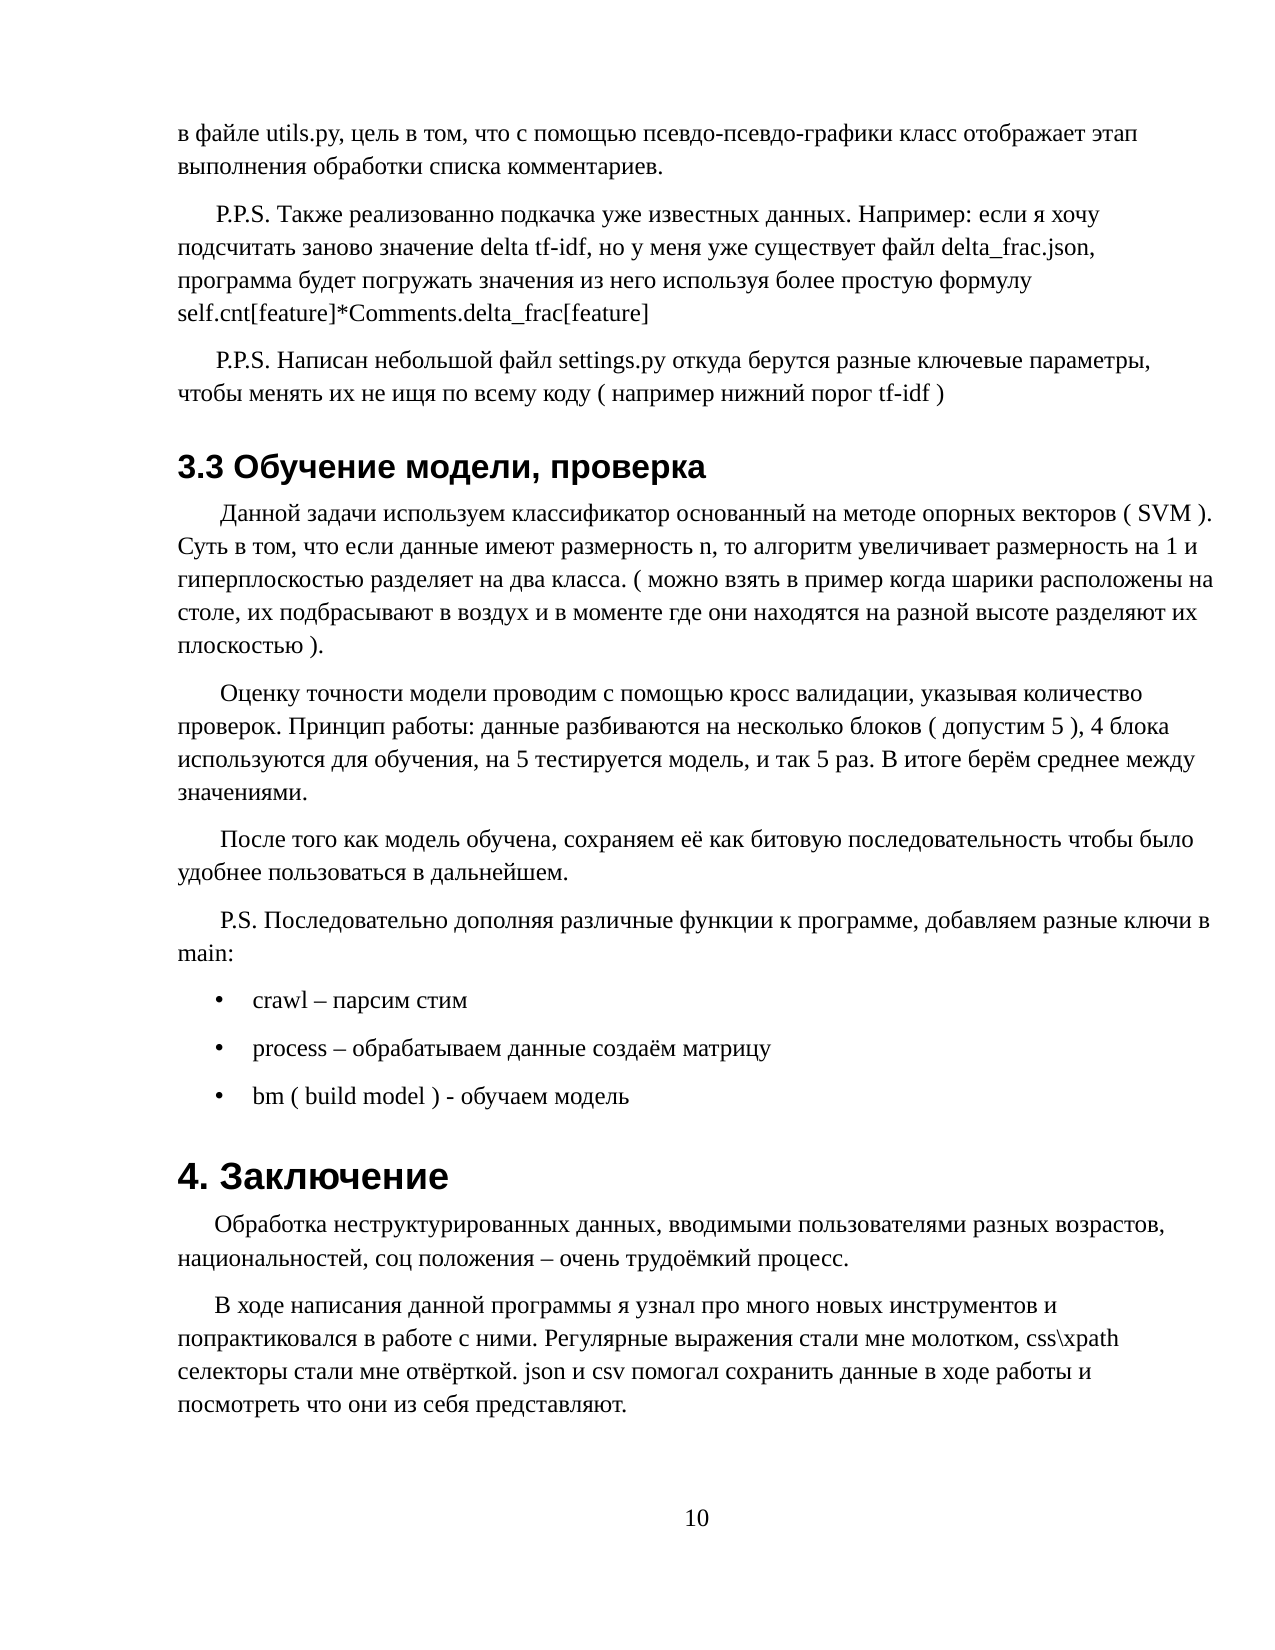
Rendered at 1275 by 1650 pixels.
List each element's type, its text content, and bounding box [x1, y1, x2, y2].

text P.P.S. Написан небольшой файл settings.py откуда берутся разные ключевые параметры, чтобы менять их не ищя по всему коду ( например нижний порог tf-idf ) [177, 345, 1216, 407]
subtitle 3.3 Обучение модели, проверка [177, 447, 1216, 486]
list bm ( build model ) - обучаем модель [215, 1081, 1216, 1109]
list crawl – парсим стим [215, 986, 1216, 1014]
text в файле utils.py, цель в том, что с помощью псевдо-псевдо-графики класс отображает этап выполнения обработки списка комментариев. [177, 118, 1216, 180]
text Оценку точности модели проводим с помощью кросс валидации, указывая количество проверок. Принцип работы: данные разбиваются на несколько блоков ( допустим 5 ), 4 блока используются для обучения, на 5 тестируется модель, и так 5 раз. В итоге берём среднее между значениями. [177, 678, 1216, 806]
subtitle 4. Заключение [177, 1153, 1216, 1197]
list process – обрабатываем данные создаём матрицу [215, 1033, 1216, 1062]
text В ходе написания данной программы я узнал про много новых инструментов и попрактиковался в работе с ними. Регулярные выражения стали мне молотком, css\xpath селекторы стали мне отвёрткой. json и csv помогал сохранить данные в ходе работы и посмотреть что они из себя представляют. [177, 1290, 1216, 1418]
text Данной задачи используем классификатор основанный на методе опорных векторов ( SVM ). Суть в том, что если данные имеют размерность n, то алгоритм увеличивает размерность на 1 и гиперплоскостью разделяет на два класса. ( можно взять в пример когда шарики расположены на столе, их подбрасывают в воздух и в моменте где они находятся на разной высоте разделяют их плоскостью ). [177, 498, 1216, 659]
text Обработка неструктурированных данных, вводимыми пользователями разных возрастов, национальностей, соц положения – очень трудоёмкий процесс. [177, 1209, 1216, 1271]
text После того как модель обучена, сохраняем её как битовую последовательность чтобы было удобнее пользоваться в дальнейшем. [177, 824, 1216, 886]
text P.S. Последовательно дополняя различные функции к программе, добавляем разные ключи в main: [177, 905, 1216, 967]
text P.P.S. Также реализованно подкачка уже известных данных. Например: если я хочу подсчитать заново значение delta tf-idf, но у меня уже существует файл delta_frac.json, программа будет погружать значения из него используя более простую формулу self.cnt[feature]*Comments.delta_frac[feature] [177, 199, 1216, 327]
